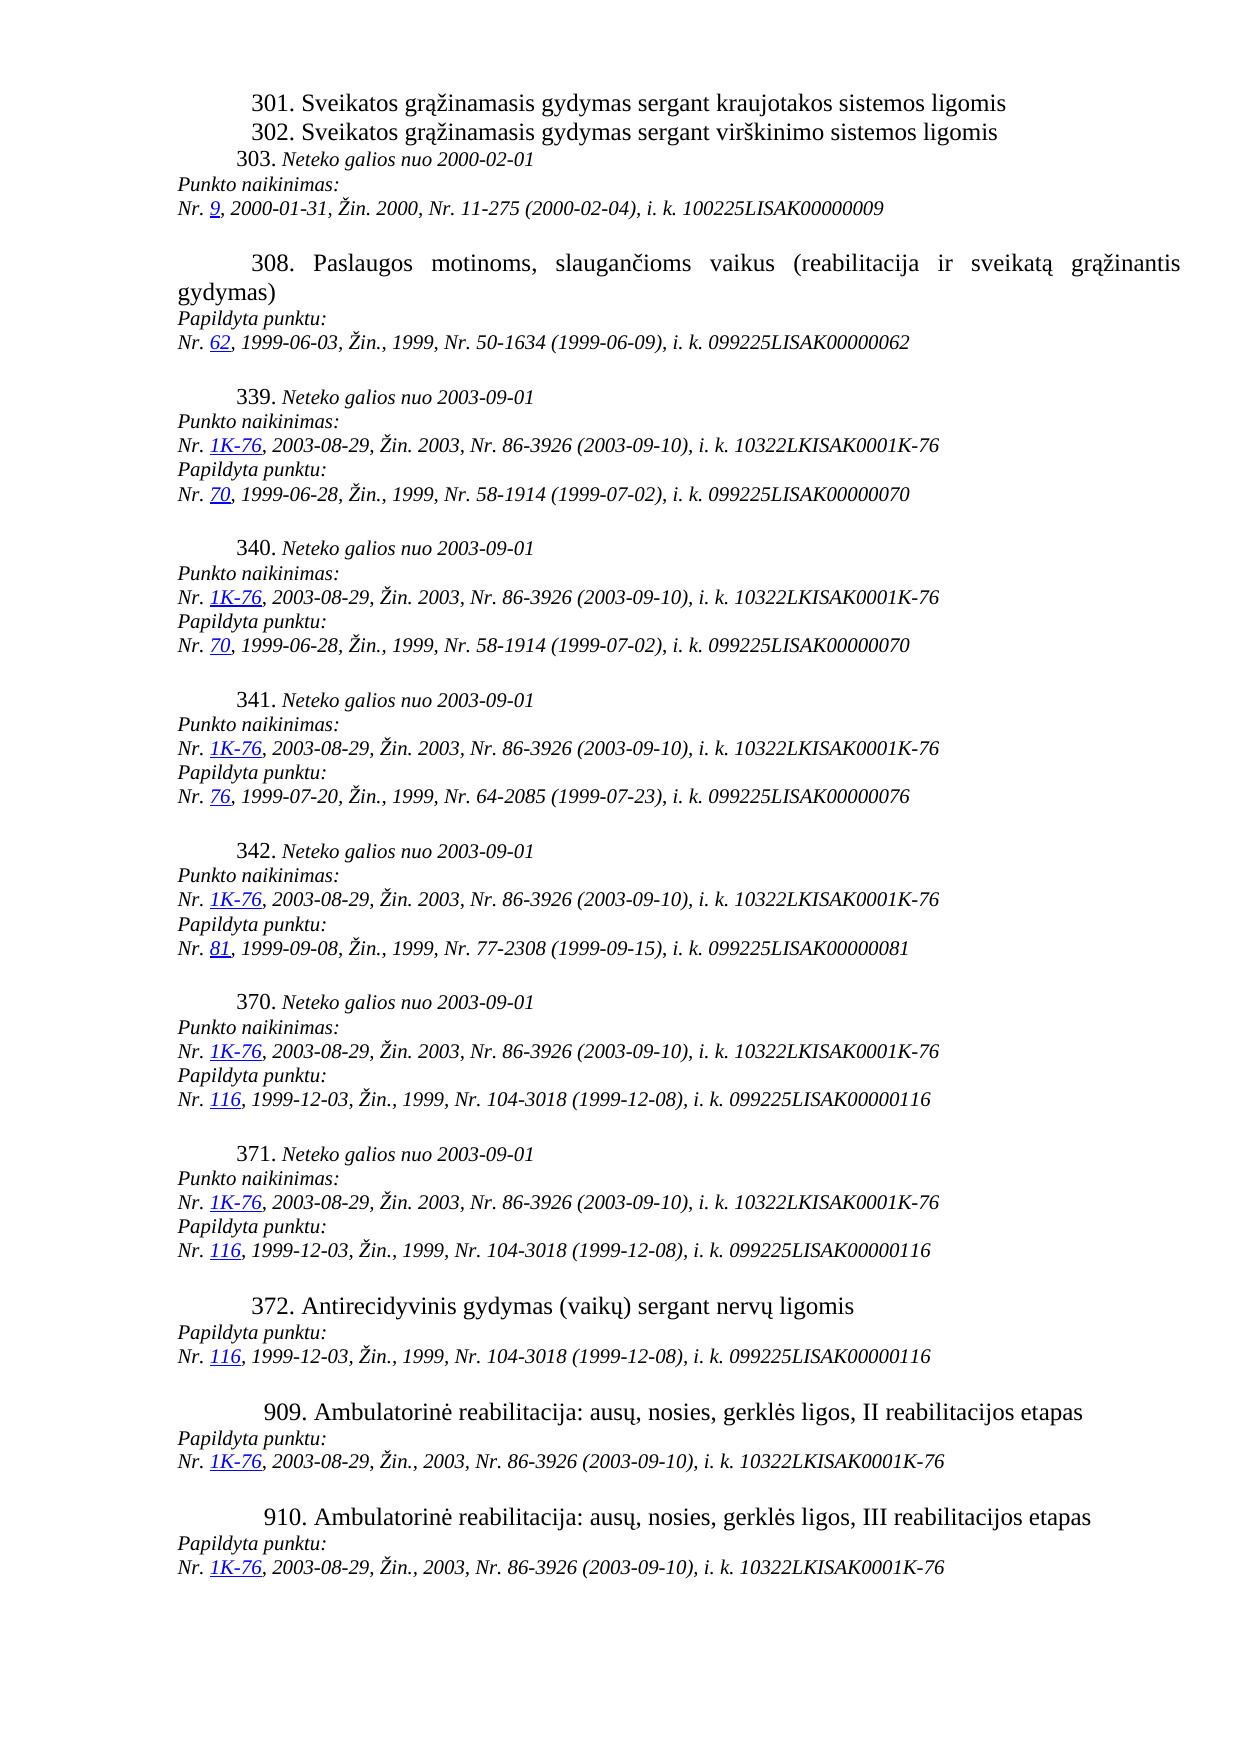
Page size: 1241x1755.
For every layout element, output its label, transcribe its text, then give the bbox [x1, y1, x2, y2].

text Punkto naikinimas: [177, 712, 1181, 736]
text Nr. 62, 1999-06-03, Žin., 1999, Nr. 50-1634 (1999-06-09), i. k. 099225LISAK00000062 [177, 330, 1181, 354]
text 339. Neteko galios nuo 2003-09-01 [177, 383, 1181, 409]
text 342. Neteko galios nuo 2003-09-01 [177, 837, 1181, 863]
text Papildyta punktu: [177, 1063, 1181, 1087]
text 340. Neteko galios nuo 2003-09-01 [177, 534, 1181, 561]
text 303. Neteko galios nuo 2000-02-01 [177, 145, 1181, 172]
text Papildyta punktu: [177, 457, 1181, 481]
text Nr. 81, 1999-09-08, Žin., 1999, Nr. 77-2308 (1999-09-15), i. k. 099225LISAK00000081 [177, 936, 1181, 959]
text 371. Neteko galios nuo 2003-09-01 [177, 1140, 1181, 1166]
text 372. Antirecidyvinis gydymas (vaikų) sergant nervų ligomis [177, 1291, 1181, 1320]
text Punkto naikinimas: [177, 172, 1181, 196]
text 370. Neteko galios nuo 2003-09-01 [177, 988, 1181, 1015]
text Nr. 70, 1999-06-28, Žin., 1999, Nr. 58-1914 (1999-07-02), i. k. 099225LISAK00000070 [177, 633, 1181, 657]
text Nr. 1K-76, 2003-08-29, Žin. 2003, Nr. 86-3926 (2003-09-10), i. k. 10322LKISAK0001K-76 [177, 887, 1181, 911]
text Punkto naikinimas: [177, 863, 1181, 887]
text Nr. 1K-76, 2003-08-29, Žin., 2003, Nr. 86-3926 (2003-09-10), i. k. 10322LKISAK0001K-76 [177, 1555, 1181, 1579]
text Nr. 76, 1999-07-20, Žin., 1999, Nr. 64-2085 (1999-07-23), i. k. 099225LISAK00000076 [177, 784, 1181, 808]
text Papildyta punktu: [177, 1320, 1181, 1344]
text Punkto naikinimas: [177, 409, 1181, 433]
text 341. Neteko galios nuo 2003-09-01 [177, 686, 1181, 712]
text Nr. 1K-76, 2003-08-29, Žin. 2003, Nr. 86-3926 (2003-09-10), i. k. 10322LKISAK0001K-76 [177, 736, 1181, 760]
text 302. Sveikatos grąžinamasis gydymas sergant virškinimo sistemos ligomis [177, 117, 1181, 145]
text Nr. 116, 1999-12-03, Žin., 1999, Nr. 104-3018 (1999-12-08), i. k. 099225LISAK00000116 [177, 1238, 1181, 1262]
text Papildyta punktu: [177, 306, 1181, 330]
text Nr. 116, 1999-12-03, Žin., 1999, Nr. 104-3018 (1999-12-08), i. k. 099225LISAK00000116 [177, 1344, 1181, 1368]
text Punkto naikinimas: [177, 1166, 1181, 1190]
text Nr. 70, 1999-06-28, Žin., 1999, Nr. 58-1914 (1999-07-02), i. k. 099225LISAK00000070 [177, 481, 1181, 506]
text Nr. 1K-76, 2003-08-29, Žin. 2003, Nr. 86-3926 (2003-09-10), i. k. 10322LKISAK0001K-76 [177, 1039, 1181, 1063]
text Papildyta punktu: [177, 1531, 1181, 1555]
text Punkto naikinimas: [177, 561, 1181, 585]
text Papildyta punktu: [177, 911, 1181, 936]
text Papildyta punktu: [177, 609, 1181, 633]
text Papildyta punktu: [177, 760, 1181, 784]
text Nr. 1K-76, 2003-08-29, Žin. 2003, Nr. 86-3926 (2003-09-10), i. k. 10322LKISAK0001K-76 [177, 585, 1181, 609]
text Nr. 1K-76, 2003-08-29, Žin., 2003, Nr. 86-3926 (2003-09-10), i. k. 10322LKISAK0001K-76 [177, 1449, 1181, 1473]
text 909. Ambulatorinė reabilitacija: ausų, nosies, gerklės ligos, II reabilitacijos etapas [263, 1397, 1181, 1425]
text Nr. 1K-76, 2003-08-29, Žin. 2003, Nr. 86-3926 (2003-09-10), i. k. 10322LKISAK0001K-76 [177, 1190, 1181, 1214]
text Nr. 116, 1999-12-03, Žin., 1999, Nr. 104-3018 (1999-12-08), i. k. 099225LISAK00000116 [177, 1087, 1181, 1111]
text Papildyta punktu: [177, 1214, 1181, 1238]
text Nr. 9, 2000-01-31, Žin. 2000, Nr. 11-275 (2000-02-04), i. k. 100225LISAK00000009 [177, 196, 1181, 220]
text 301. Sveikatos grąžinamasis gydymas sergant kraujotakos sistemos ligomis [177, 88, 1181, 117]
text Papildyta punktu: [177, 1425, 1181, 1449]
text Punkto naikinimas: [177, 1015, 1181, 1039]
text 308. Paslaugos motinoms, slaugančioms vaikus (reabilitacija ir sveikatą grąžinantis gydymas) [177, 248, 1181, 306]
text Nr. 1K-76, 2003-08-29, Žin. 2003, Nr. 86-3926 (2003-09-10), i. k. 10322LKISAK0001K-76 [177, 433, 1181, 457]
text 910. Ambulatorinė reabilitacija: ausų, nosies, gerklės ligos, III reabilitacijos etapas [263, 1502, 1181, 1531]
